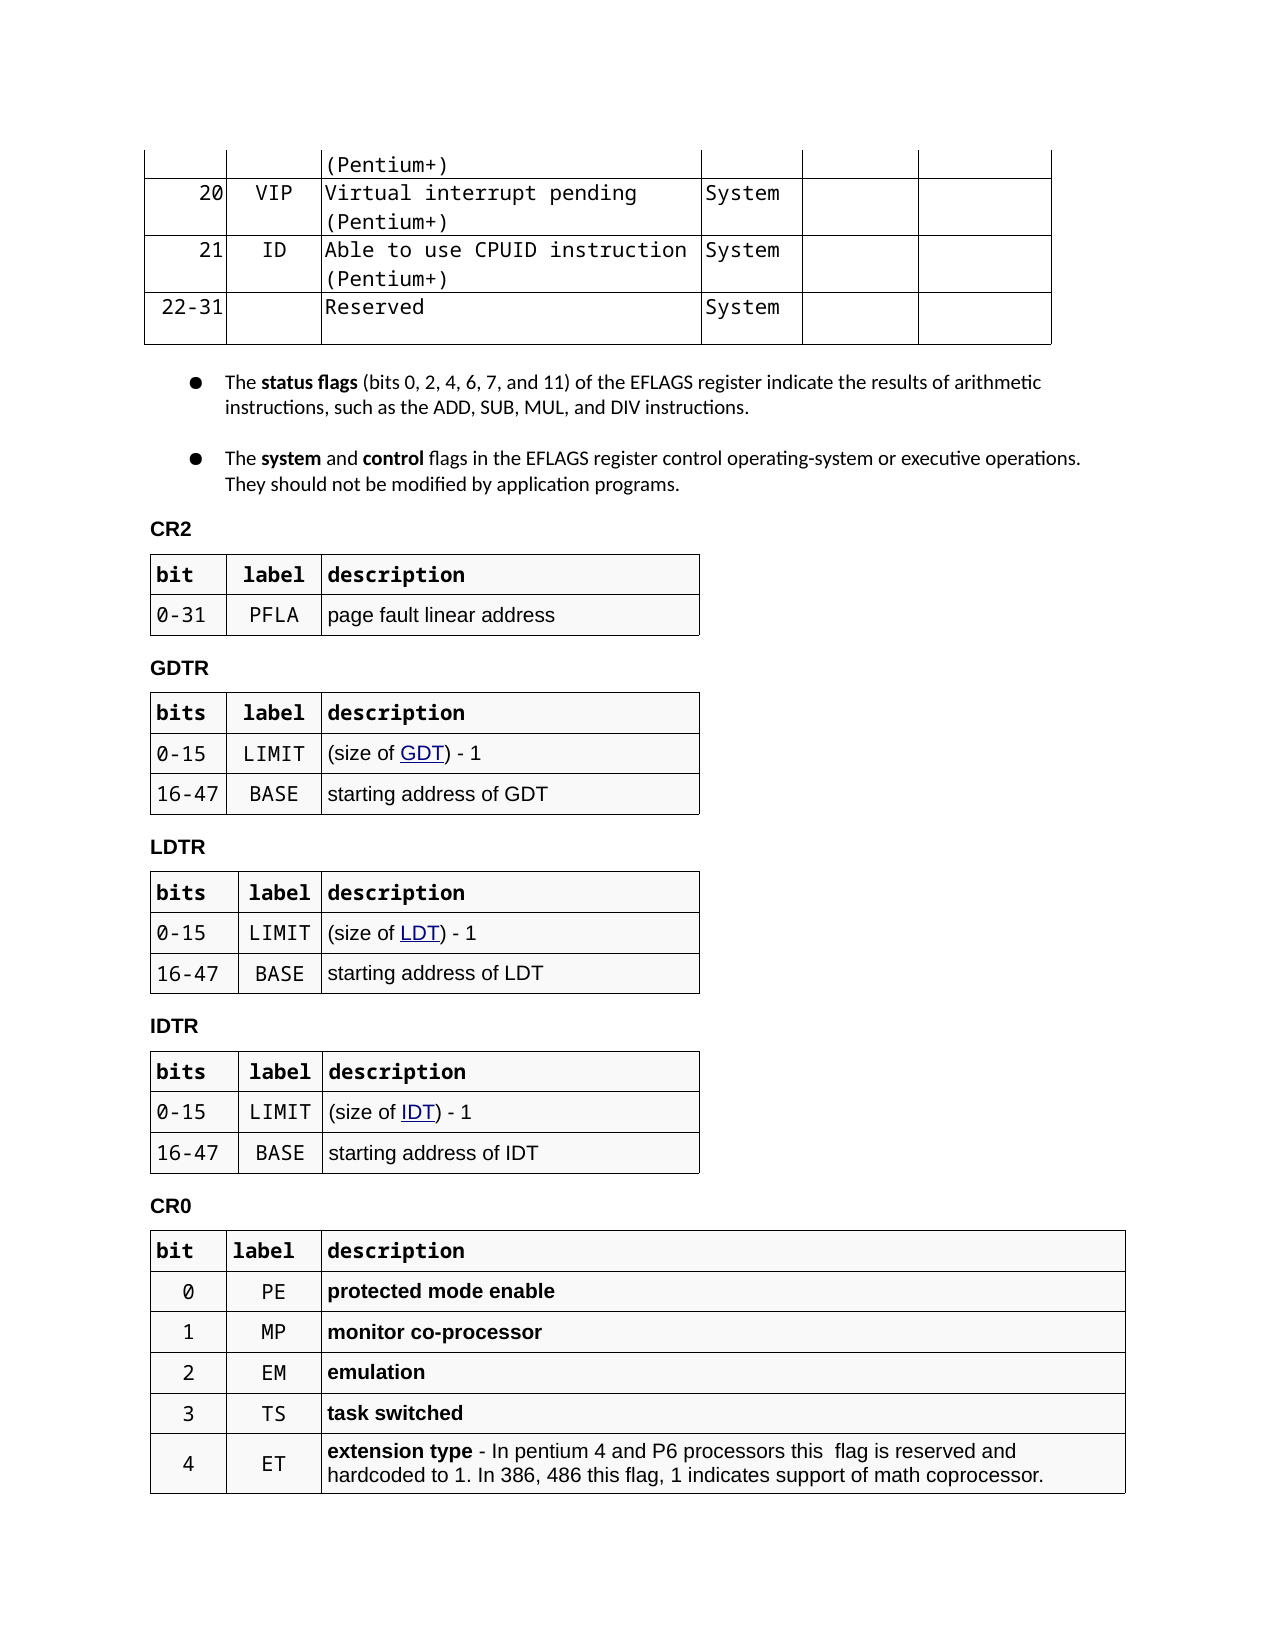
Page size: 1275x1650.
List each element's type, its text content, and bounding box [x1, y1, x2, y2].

table_cell Reserved [322, 293, 701, 344]
table_header description [322, 555, 699, 594]
table_cell 16-47 [151, 1133, 238, 1173]
table_cell 2 [151, 1353, 226, 1393]
table_cell 21 [145, 236, 226, 292]
list The status flags (bits 0, 2, 4, 6, 7, and 11) of the EFLAGS register indicate the results of arithmetic instructions, such as the ADD, SUB, MUL, and DIV instructions. [187, 369, 1125, 420]
table_cell BASE [239, 954, 321, 993]
table_cell 0 [151, 1272, 226, 1311]
table_cell [919, 293, 1051, 344]
table_cell MP [227, 1312, 321, 1352]
subtitle GDTR [150, 656, 1125, 680]
table_cell [803, 150, 918, 178]
table_cell 4 [151, 1434, 226, 1493]
table_header bits [151, 693, 226, 733]
subtitle LDTR [150, 835, 1125, 859]
table_cell (size of IDT) - 1 [323, 1092, 699, 1132]
table_header bits [151, 1052, 238, 1091]
table_header label [239, 1052, 322, 1091]
table_cell VIP [227, 179, 321, 235]
table_cell protected mode enable [322, 1272, 1125, 1311]
table_cell PE [227, 1272, 321, 1311]
table_cell System [702, 293, 802, 344]
table_cell BASE [227, 774, 321, 814]
table_header description [323, 1052, 699, 1091]
table_cell (size of LDT) - 1 [322, 913, 699, 953]
table_cell [919, 236, 1051, 292]
table_cell (Pentium+) [322, 150, 701, 178]
table_header bits [151, 872, 238, 912]
table_cell starting address of GDT [322, 774, 699, 814]
table_cell [803, 236, 918, 292]
table_cell (size of GDT) - 1 [322, 734, 699, 773]
table_cell LIMIT [239, 913, 321, 953]
table_header description [322, 872, 699, 912]
list The system and control flags in the EFLAGS register control operating-system or executive operations. They should not be modified by application programs. [187, 445, 1125, 496]
table_cell 3 [151, 1394, 226, 1433]
table_cell System [702, 236, 802, 292]
table_cell monitor co-processor [322, 1312, 1125, 1352]
table_cell EM [227, 1353, 321, 1393]
table_cell 16-47 [151, 954, 238, 993]
table_cell 20 [145, 179, 226, 235]
table_cell 0-15 [151, 913, 238, 953]
table_header description [322, 1231, 1125, 1271]
table_cell ID [227, 236, 321, 292]
table_cell [919, 150, 1051, 178]
subtitle CR2 [150, 517, 1125, 541]
table_cell starting address of LDT [322, 954, 699, 993]
table_cell page fault linear address [322, 595, 699, 635]
table_cell [803, 179, 918, 235]
table_header label [227, 555, 321, 594]
table_cell [227, 150, 321, 178]
table_header bit [151, 1231, 226, 1271]
table_cell LIMIT [227, 734, 321, 773]
table_cell 0-31 [151, 595, 226, 635]
table_header label [227, 693, 321, 733]
table_cell task switched [322, 1394, 1125, 1433]
table_cell Able to use CPUID instruction (Pentium+) [322, 236, 701, 292]
table_cell starting address of IDT [323, 1133, 699, 1173]
table_cell TS [227, 1394, 321, 1433]
table_header label [239, 872, 321, 912]
table_cell LIMIT [239, 1092, 322, 1132]
subtitle CR0 [150, 1193, 1125, 1217]
table_header bit [151, 555, 226, 594]
table_cell PFLA [227, 595, 321, 635]
table_cell [702, 150, 802, 178]
subtitle IDTR [150, 1014, 1125, 1038]
table_cell emulation [322, 1353, 1125, 1393]
table_cell [919, 179, 1051, 235]
table_cell [145, 150, 226, 178]
table_cell 0-15 [151, 1092, 238, 1132]
table_header description [322, 693, 699, 733]
table_cell 22-31 [145, 293, 226, 344]
table_header label [227, 1231, 321, 1271]
table_cell ET [227, 1434, 321, 1493]
table_cell 16-47 [151, 774, 226, 814]
table_cell extension type - In pentium 4 and P6 processors this flag is reserved and hardcoded to 1. In 386, 486 this flag, 1 indicates support of math coprocessor. [322, 1434, 1125, 1493]
table_cell System [702, 179, 802, 235]
table_cell [803, 293, 918, 344]
table_cell Virtual interrupt pending (Pentium+) [322, 179, 701, 235]
table_cell [227, 293, 321, 344]
table_cell 1 [151, 1312, 226, 1352]
table_cell BASE [239, 1133, 322, 1173]
table_cell 0-15 [151, 734, 226, 773]
